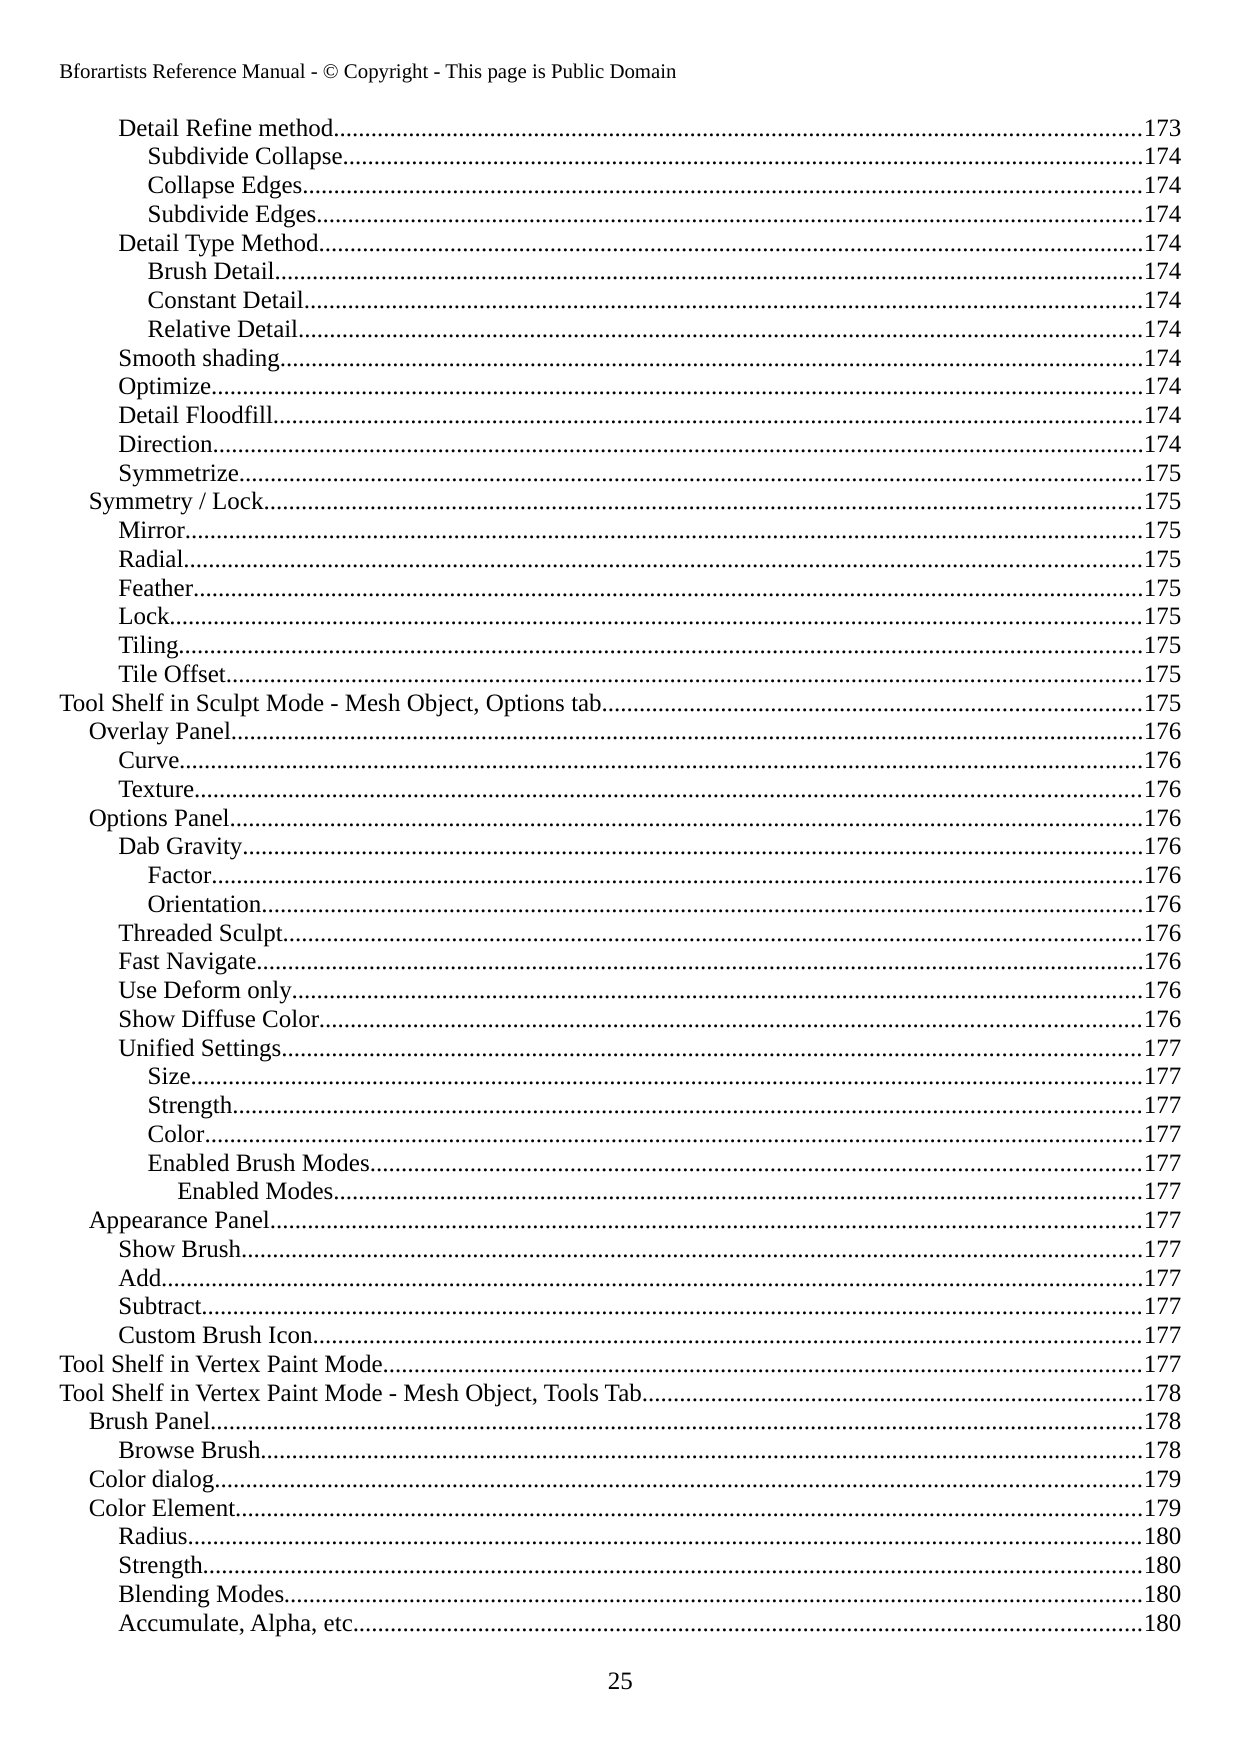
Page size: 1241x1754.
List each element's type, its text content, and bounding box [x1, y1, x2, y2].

text Curve 176 [118, 745, 1181, 774]
text Symmetrize 175 [118, 458, 1181, 486]
text Brush Detail 174 [147, 256, 1181, 285]
text Orientation 176 [147, 889, 1181, 918]
text Tiling 175 [118, 630, 1181, 659]
text Constant Detail 174 [147, 285, 1181, 314]
text Collapse Edges 174 [147, 170, 1181, 199]
text Use Deform only 176 [118, 975, 1181, 1004]
text Color dialog 179 [88, 1464, 1181, 1493]
text Radius 180 [118, 1521, 1181, 1550]
text Blending Modes 180 [118, 1579, 1181, 1608]
text Overlay Panel 176 [88, 716, 1181, 745]
text Feather 175 [118, 573, 1181, 601]
text Detail Floodfill 174 [118, 400, 1181, 429]
text Optimize 174 [118, 371, 1181, 400]
text Size 177 [147, 1061, 1181, 1090]
text Accumulate, Alpha, etc. 180 [118, 1608, 1181, 1636]
text Unified Settings 177 [118, 1033, 1181, 1061]
text Brush Panel 178 [88, 1406, 1181, 1435]
text Tool Shelf in Vertex Paint Mode 177 [59, 1349, 1181, 1378]
text Appearance Panel 177 [88, 1205, 1181, 1234]
text Lock 175 [118, 601, 1181, 630]
text Tile Offset 175 [118, 659, 1181, 688]
text Mirror 175 [118, 515, 1181, 544]
text Radial 175 [118, 544, 1181, 573]
text Subdivide Edges 174 [147, 199, 1181, 228]
text Subdivide Collapse 174 [147, 141, 1181, 170]
text Relative Detail 174 [147, 314, 1181, 343]
text Direction 174 [118, 429, 1181, 458]
text Factor 176 [147, 860, 1181, 889]
text Show Brush 177 [118, 1234, 1181, 1263]
text Texture 176 [118, 774, 1181, 803]
text Show Diffuse Color 176 [118, 1004, 1181, 1033]
text Subtract 177 [118, 1291, 1181, 1320]
text Enabled Brush Modes 177 [147, 1148, 1181, 1176]
text Smooth shading 174 [118, 343, 1181, 371]
text Enabled Modes 177 [177, 1176, 1181, 1205]
text Strength 177 [147, 1090, 1181, 1119]
text Detail Type Method 174 [118, 228, 1181, 256]
text Add 177 [118, 1263, 1181, 1291]
text Color Element 179 [88, 1493, 1181, 1521]
text Options Panel 176 [88, 803, 1181, 831]
text Dab Gravity 176 [118, 831, 1181, 860]
text Strength 180 [118, 1550, 1181, 1579]
text Fast Navigate 176 [118, 946, 1181, 975]
text Tool Shelf in Sculpt Mode - Mesh Object, Options tab 175 [59, 688, 1181, 716]
text Detail Refine method 173 [118, 113, 1181, 141]
text Tool Shelf in Vertex Paint Mode - Mesh Object, Tools Tab 178 [59, 1378, 1181, 1406]
text Browse Brush 178 [118, 1435, 1181, 1464]
text Custom Brush Icon 177 [118, 1320, 1181, 1349]
text Symmetry / Lock 175 [88, 486, 1181, 515]
text Color 177 [147, 1119, 1181, 1148]
text Threaded Sculpt 176 [118, 918, 1181, 946]
